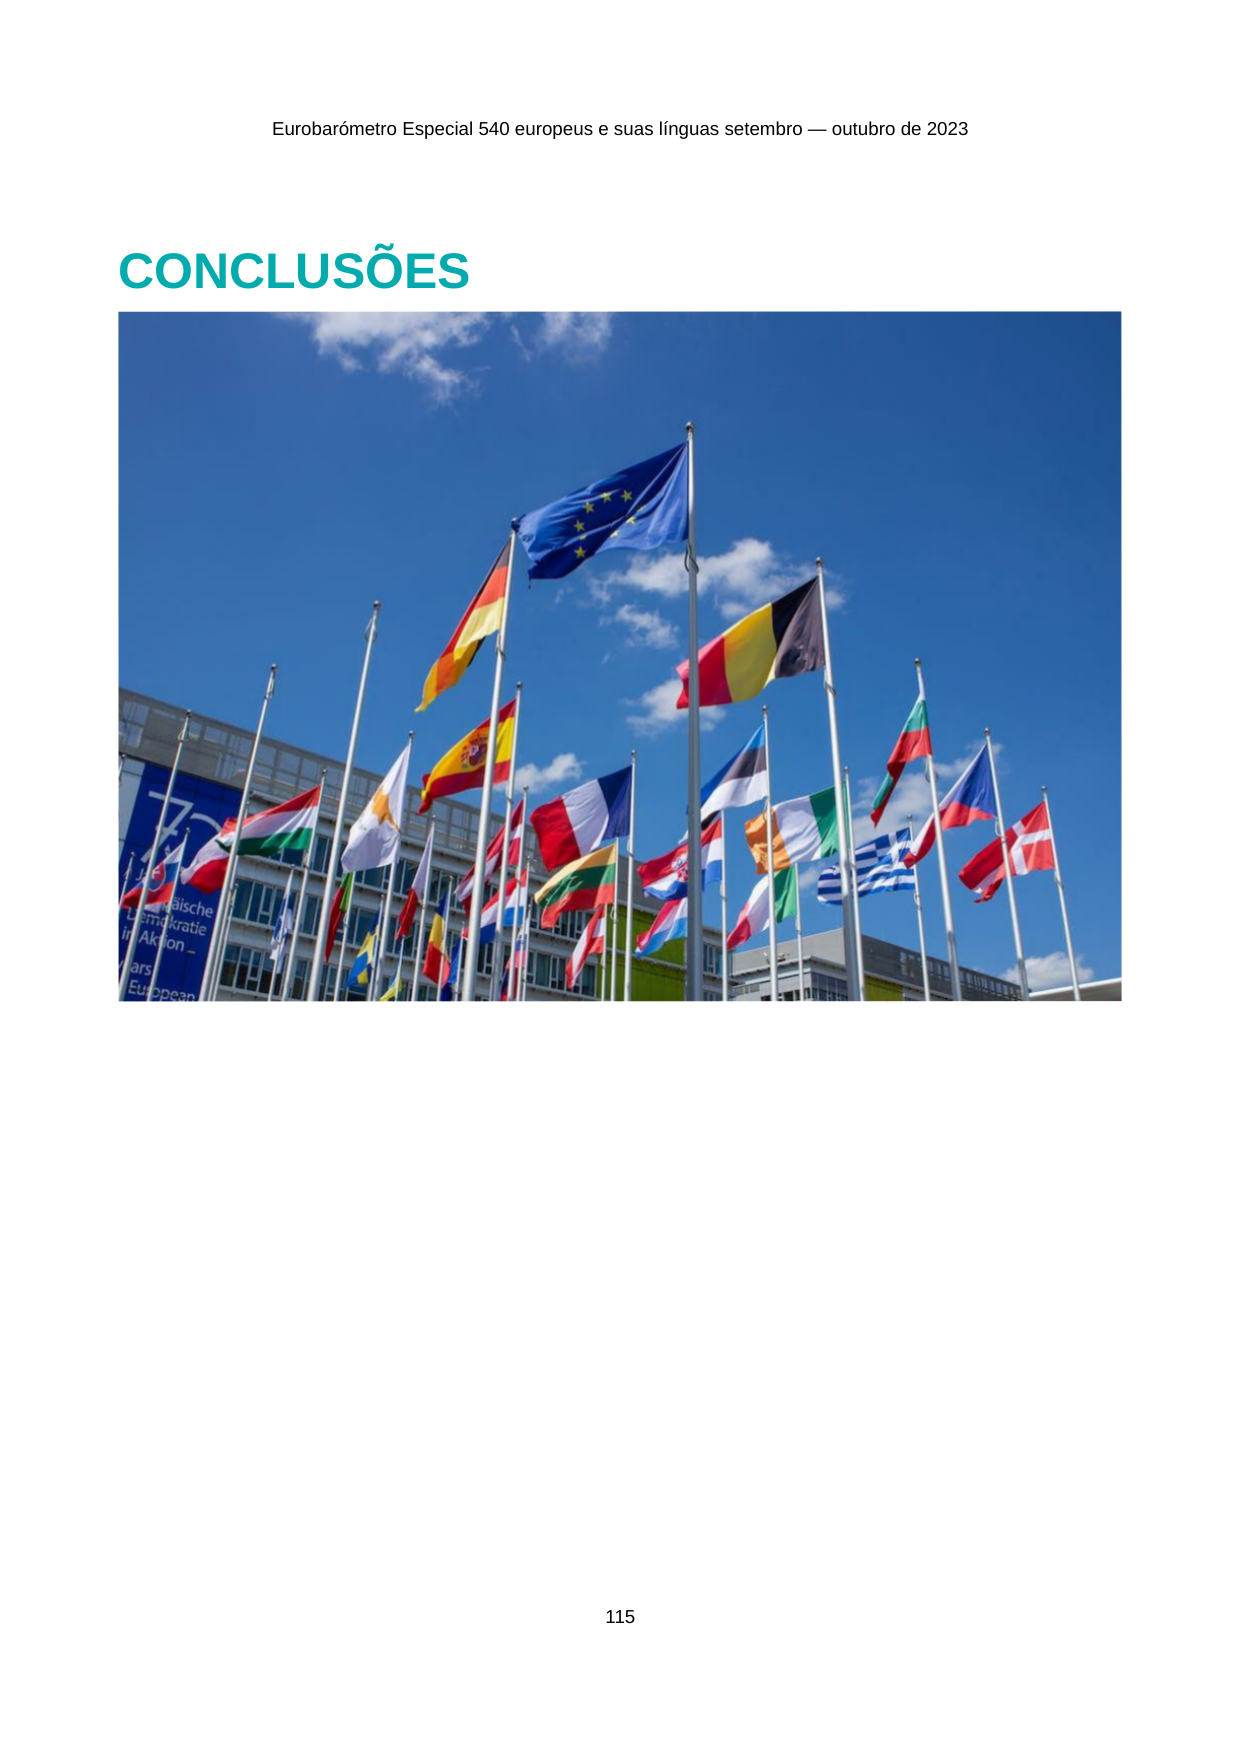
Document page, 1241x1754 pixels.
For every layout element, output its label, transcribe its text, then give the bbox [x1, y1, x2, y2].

picture [118, 311, 1123, 1002]
subtitle CONCLUSÕES [118, 241, 1122, 299]
